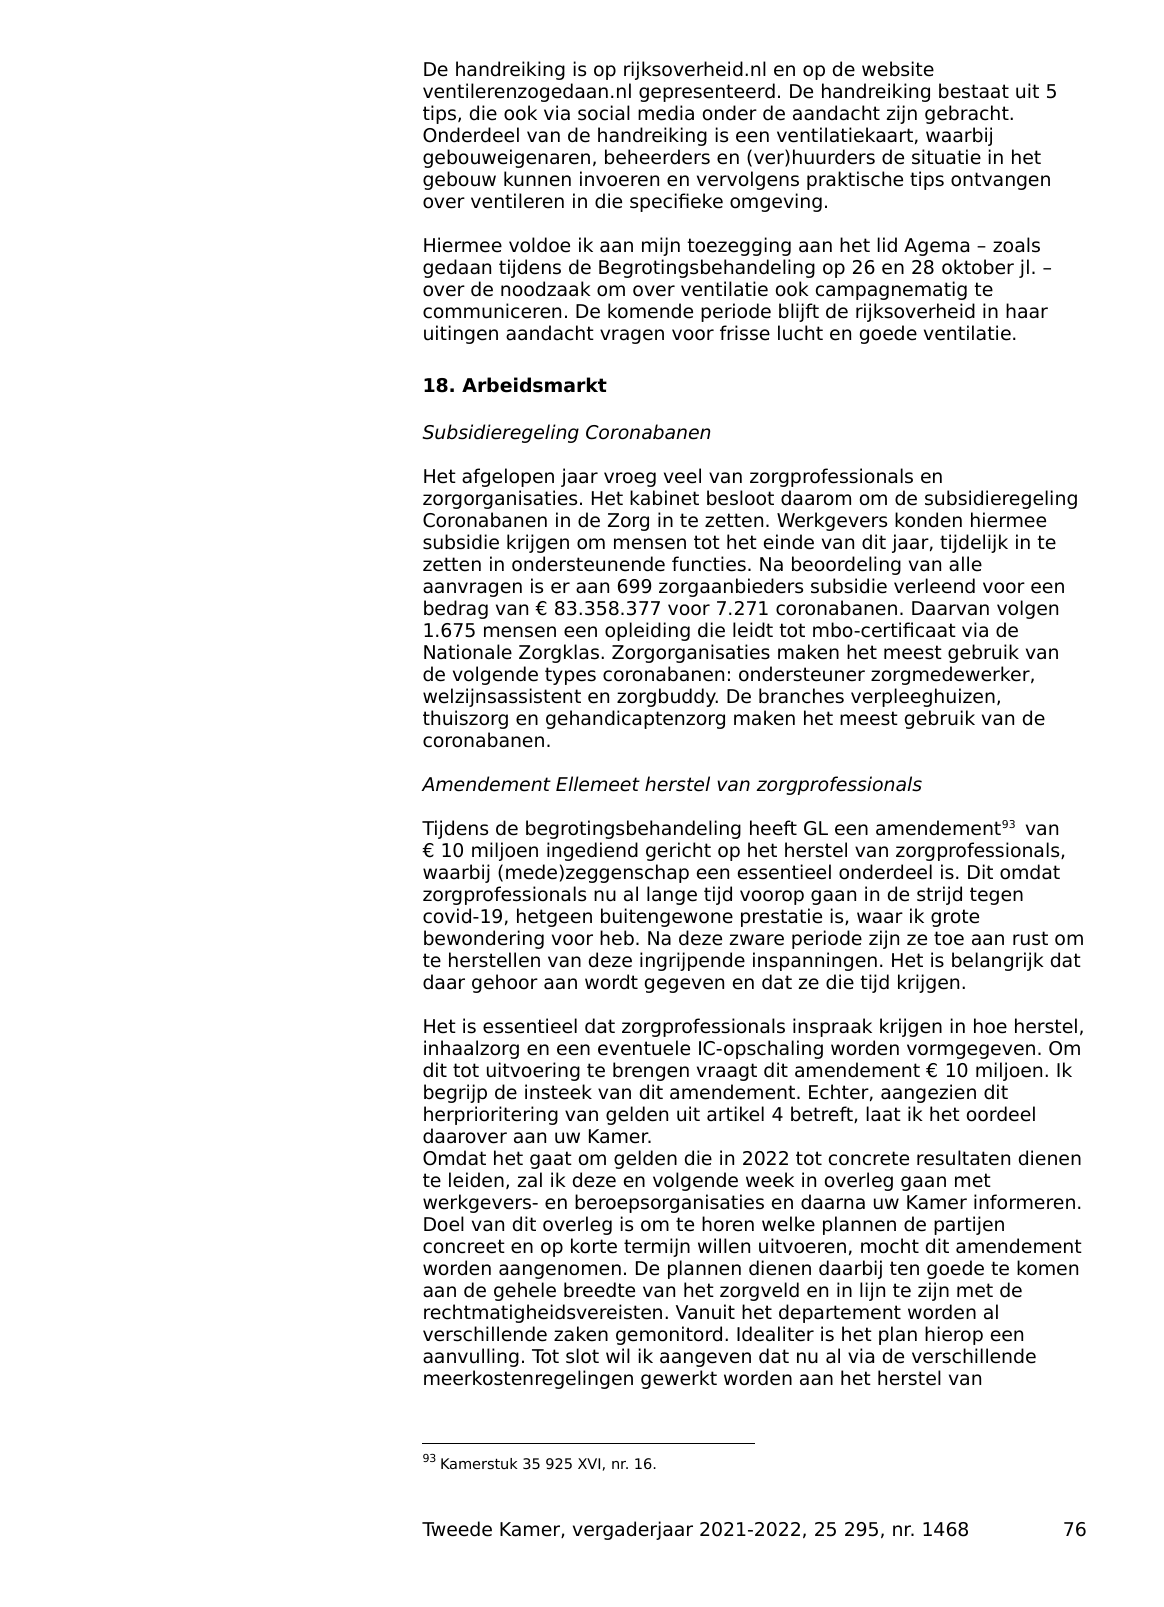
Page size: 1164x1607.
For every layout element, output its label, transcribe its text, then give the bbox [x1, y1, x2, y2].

text Tijdens de begrotingsbehandeling heeft GL een amendement van € 10 miljoen ingediend gericht op het herstel van zorgprofessionals, waarbij (mede)zeggenschap een essentieel onderdeel is. Dit omdat zorgprofessionals nu al lange tijd voorop gaan in de strijd tegen covid-19, hetgeen buitengewone prestatie is, waar ik grote bewondering voor heb. Na deze zware periode zijn ze toe aan rust om te herstellen van deze ingrijpende inspanningen. Het is belangrijk dat daar gehoor aan wordt gegeven en dat ze die tijd krijgen. [422, 818, 1087, 994]
text Omdat het gaat om gelden die in 2022 tot concrete resultaten dienen te leiden, zal ik deze en volgende week in overleg gaan met werkgevers- en beroepsorganisaties en daarna uw Kamer informeren. Doel van dit overleg is om te horen welke plannen de partijen concreet en op korte termijn willen uitvoeren, mocht dit amendement worden aangenomen. De plannen dienen daarbij ten goede te komen aan de gehele breedte van het zorgveld en in lijn te zijn met de rechtmatigheidsvereisten. Vanuit het departement worden al verschillende zaken gemonitord. Idealiter is het plan hierop een aanvulling. Tot slot wil ik aangeven dat nu al via de verschillende meerkostenregelingen gewerkt worden aan het herstel van [422, 1148, 1087, 1390]
text De handreiking is op rijksoverheid.nl en op de website ventilerenzogedaan.nl gepresenteerd. De handreiking bestaat uit 5 tips, die ook via social media onder de aandacht zijn gebracht. Onderdeel van de handreiking is een ventilatiekaart, waarbij gebouweigenaren, beheerders en (ver)huurders de situatie in het gebouw kunnen invoeren en vervolgens praktische tips ontvangen over ventileren in die specifieke omgeving. [422, 59, 1087, 213]
text Het afgelopen jaar vroeg veel van zorgprofessionals en zorgorganisaties. Het kabinet besloot daarom om de subsidieregeling Coronabanen in de Zorg in te zetten. Werkgevers konden hiermee subsidie krijgen om mensen tot het einde van dit jaar, tijdelijk in te zetten in ondersteunende functies. Na beoordeling van alle aanvragen is er aan 699 zorgaanbieders subsidie verleend voor een bedrag van € 83.358.377 voor 7.271 coronabanen. Daarvan volgen 1.675 mensen een opleiding die leidt tot mbo-certificaat via de Nationale Zorgklas. Zorgorganisaties maken het meest gebruik van de volgende types coronabanen: ondersteuner zorgmedewerker, welzijnsassistent en zorgbuddy. De branches verpleeghuizen, thuiszorg en gehandicaptenzorg maken het meest gebruik van de coronabanen. [422, 466, 1087, 752]
subtitle 18. Arbeidsmarkt [422, 375, 1087, 397]
subtitle Amendement Ellemeet herstel van zorgprofessionals [422, 774, 1087, 796]
subtitle Subsidieregeling Coronabanen [422, 422, 1087, 444]
text Het is essentieel dat zorgprofessionals inspraak krijgen in hoe herstel, inhaalzorg en een eventuele IC-opschaling worden vormgegeven. Om dit tot uitvoering te brengen vraagt dit amendement € 10 miljoen. Ik begrijp de insteek van dit amendement. Echter, aangezien dit herprioritering van gelden uit artikel 4 betreft, laat ik het oordeel daarover aan uw Kamer. [422, 1016, 1087, 1148]
text Kamerstuk 35 925 XVI, nr. 16. [422, 1452, 1087, 1474]
text Hiermee voldoe ik aan mijn toezegging aan het lid Agema – zoals gedaan tijdens de Begrotingsbehandeling op 26 en 28 oktober jl. – over de noodzaak om over ventilatie ook campagnematig te communiceren. De komende periode blijft de rijksoverheid in haar uitingen aandacht vragen voor frisse lucht en goede ventilatie. [422, 235, 1087, 345]
